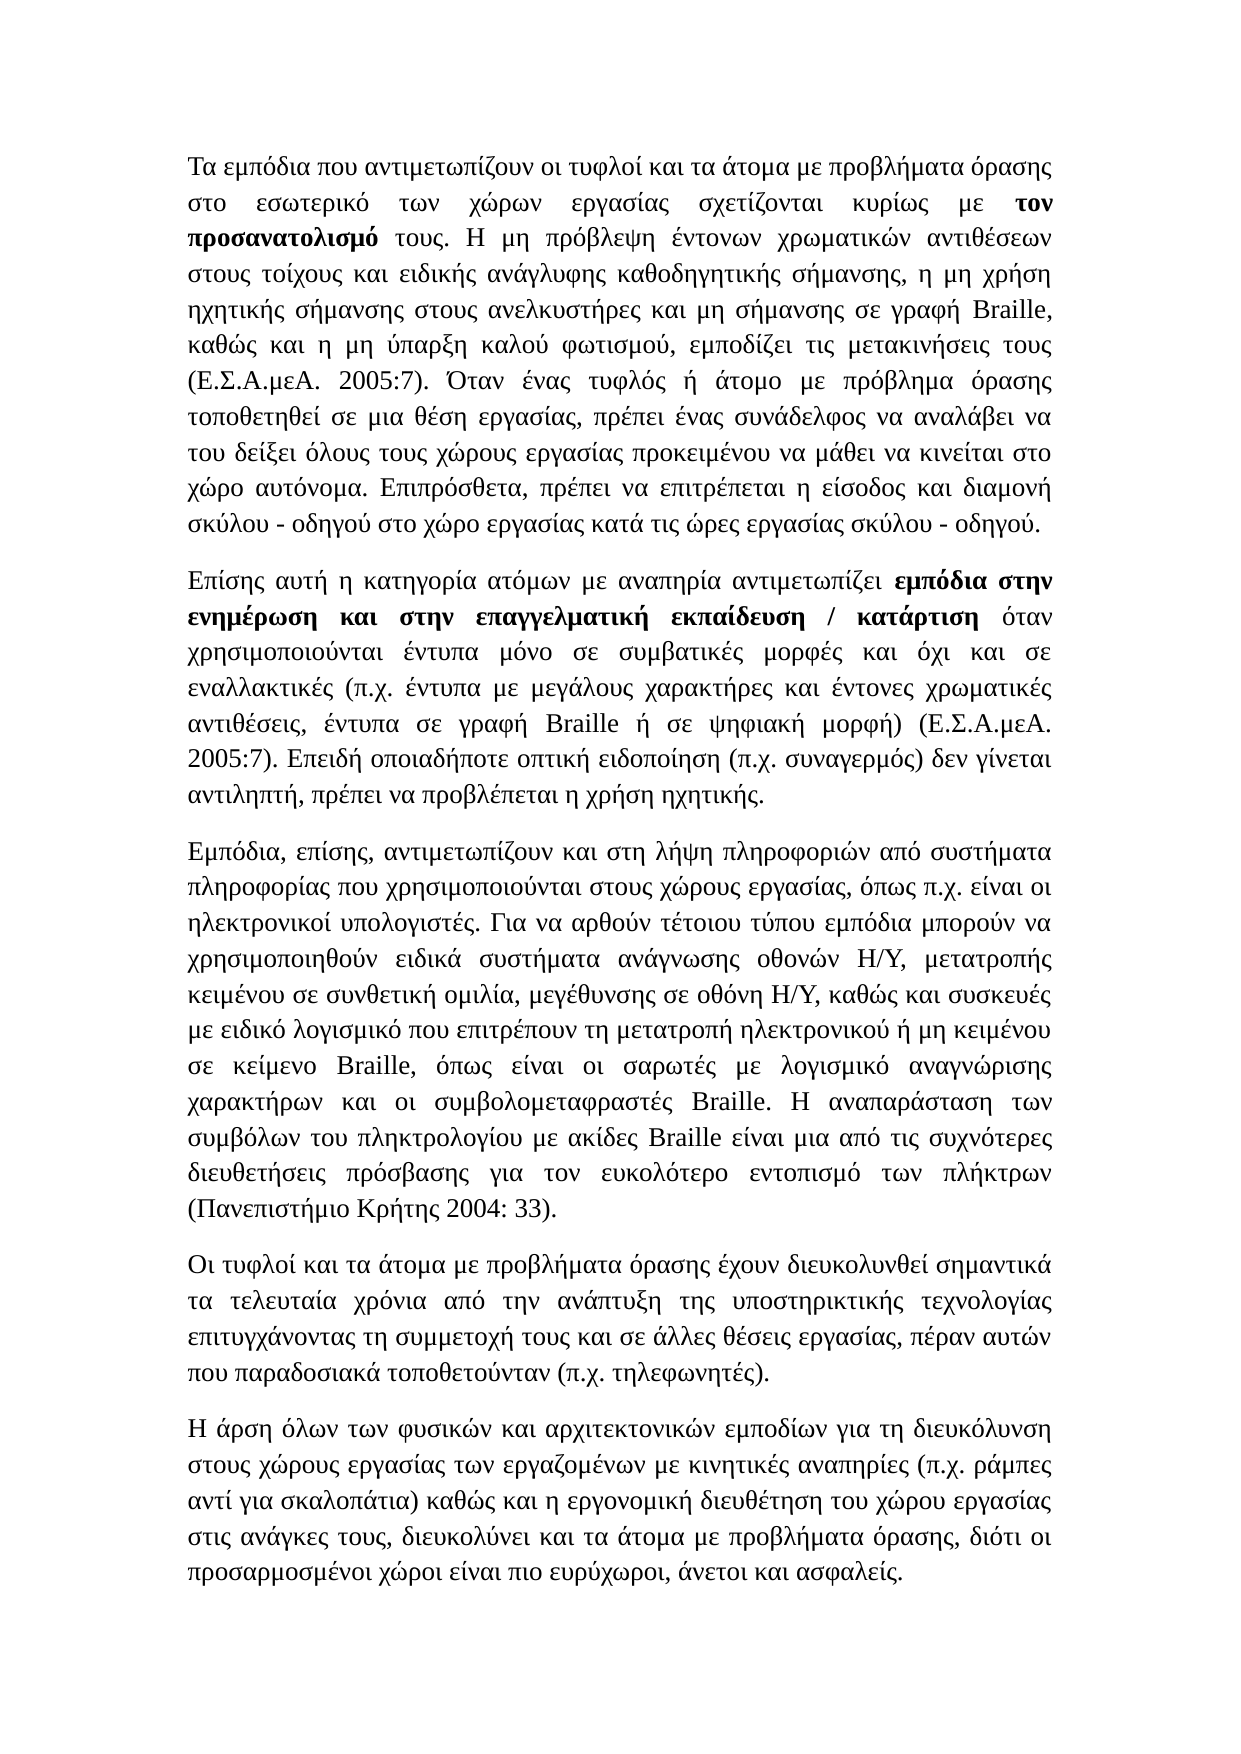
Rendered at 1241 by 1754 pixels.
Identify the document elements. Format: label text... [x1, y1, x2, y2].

text Επίσης αυτή η κατηγορία ατόμων με αναπηρία αντιμετωπίζει εμπόδια στην ενημέρωση και στην επαγγελματική εκπαίδευση / κατάρτιση όταν χρησιμοποιούνται έντυπα μόνο σε συμβατικές μορφές και όχι και σε εναλλακτικές (π.χ. έντυπα με μεγάλους χαρακτήρες και έντονες χρωματικές αντιθέσεις, έντυπα σε γραφή Braille ή σε ψηφιακή μορφή) (Ε.Σ.Α.μεΑ. 2005:7). Επειδή οποιαδήποτε οπτική ειδοποίηση (π.χ. συναγερμός) δεν γίνεται αντιληπτή, πρέπει να προβλέπεται η χρήση ηχητικής. [187, 564, 1053, 809]
text Εμπόδια, επίσης, αντιμετωπίζουν και στη λήψη πληροφοριών από συστήματα πληροφορίας που χρησιμοποιούνται στους χώρους εργασίας, όπως π.χ. είναι οι ηλεκτρονικοί υπολογιστές. Για να αρθούν τέτοιου τύπου εμπόδια μπορούν να χρησιμοποιηθούν ειδικά συστήματα ανάγνωσης οθονών Η/Υ, μετατροπής κειμένου σε συνθετική ομιλία, μεγέθυνσης σε οθόνη Η/Υ, καθώς και συσκευές με ειδικό λογισμικό που επιτρέπουν τη μετατροπή ηλεκτρονικού ή μη κειμένου σε κείμενο Braille, όπως είναι οι σαρωτές με λογισμικό αναγνώρισης χαρακτήρων και οι συμβολομεταφραστές Braille. Η αναπαράσταση των συμβόλων του πληκτρολογίου με ακίδες Braille είναι μια από τις συχνότερες διευθετήσεις πρόσβασης για τον ευκολότερο εντοπισμό των πλήκτρων (Πανεπιστήμιο Κρήτης 2004: 33). [187, 835, 1053, 1223]
text Η άρση όλων των φυσικών και αρχιτεκτονικών εμποδίων για τη διευκόλυνση στους χώρους εργασίας των εργαζομένων με κινητικές αναπηρίες (π.χ. ράμπες αντί για σκαλοπάτια) καθώς και η εργονομική διευθέτηση του χώρου εργασίας στις ανάγκες τους, διευκολύνει και τα άτομα με προβλήματα όρασης, διότι οι προσαρμοσμένοι χώροι είναι πιο ευρύχωροι, άνετοι και ασφαλείς. [187, 1412, 1053, 1586]
text Τα εμπόδια που αντιμετωπίζουν οι τυφλοί και τα άτομα με προβλήματα όρασης στο εσωτερικό των χώρων εργασίας σχετίζονται κυρίως με τον προσανατολισμό τους. Η μη πρόβλεψη έντονων χρωματικών αντιθέσεων στους τοίχους και ειδικής ανάγλυφης καθοδηγητικής σήμανσης, η μη χρήση ηχητικής σήμανσης στους ανελκυστήρες και μη σήμανσης σε γραφή Braille, καθώς και η μη ύπαρξη καλού φωτισμού, εμποδίζει τις μετακινήσεις τους (Ε.Σ.Α.μεΑ. 2005:7). Όταν ένας τυφλός ή άτομο με πρόβλημα όρασης τοποθετηθεί σε μια θέση εργασίας, πρέπει ένας συνάδελφος να αναλάβει να του δείξει όλους τους χώρους εργασίας προκειμένου να μάθει να κινείται στο χώρο αυτόνομα. Επιπρόσθετα, πρέπει να επιτρέπεται η είσοδος και διαμονή σκύλου - οδηγού στο χώρο εργασίας κατά τις ώρες εργασίας σκύλου - οδηγού. [187, 150, 1053, 538]
text Οι τυφλοί και τα άτομα με προβλήματα όρασης έχουν διευκολυνθεί σημαντικά τα τελευταία χρόνια από την ανάπτυξη της υποστηρικτικής τεχνολογίας επιτυγχάνοντας τη συμμετοχή τους και σε άλλες θέσεις εργασίας, πέραν αυτών που παραδοσιακά τοποθετούνταν (π.χ. τηλεφωνητές). [187, 1249, 1053, 1387]
